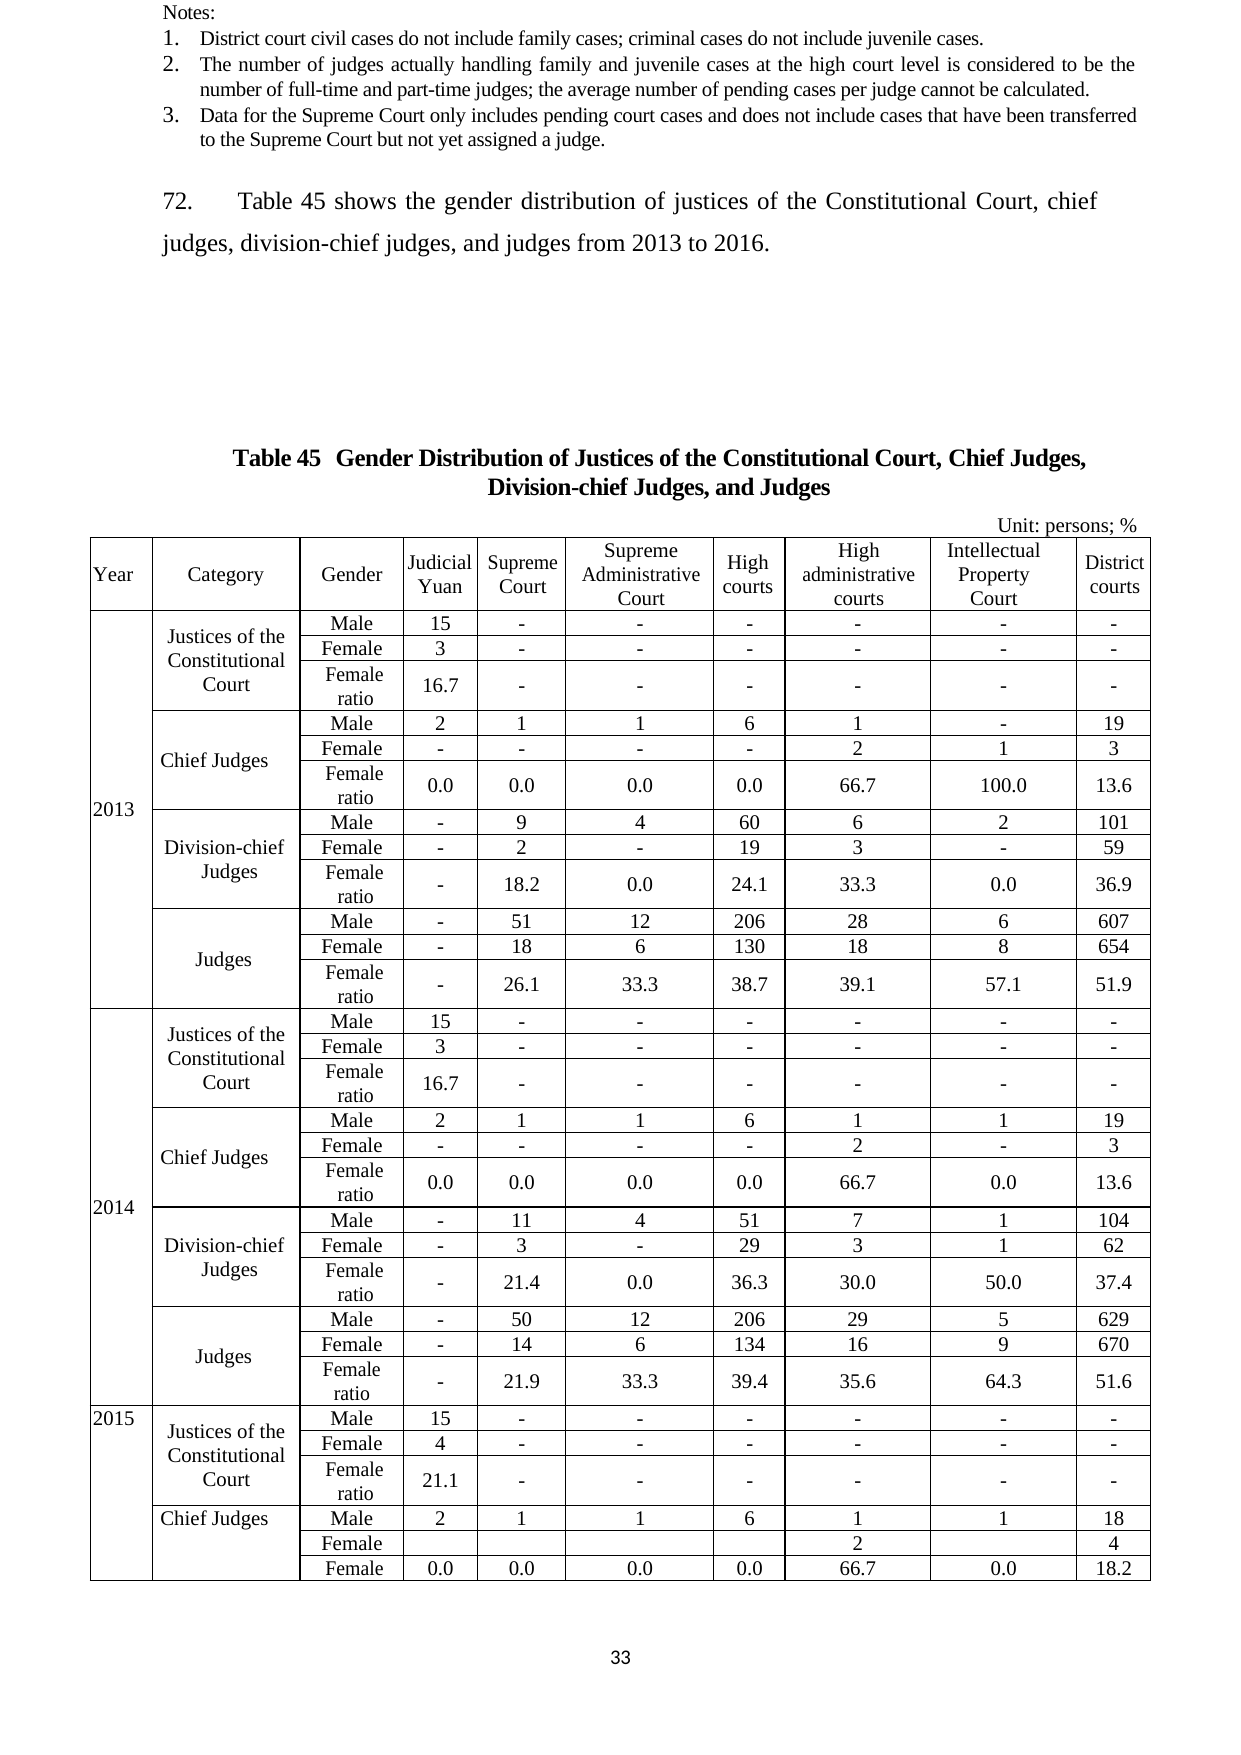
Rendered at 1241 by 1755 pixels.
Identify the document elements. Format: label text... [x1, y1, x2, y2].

table_cell - [478, 1034, 565, 1058]
table_cell 2 [786, 1531, 930, 1555]
table_cell - [1077, 636, 1150, 660]
table_header Gender [301, 538, 403, 610]
table_cell 3 [478, 1233, 565, 1257]
table_cell [478, 1531, 565, 1555]
table_cell 57.1 [931, 960, 1076, 1008]
table_cell 6 [566, 935, 713, 958]
table_cell - [714, 736, 784, 760]
table_cell 1 [931, 1506, 1076, 1530]
table_cell - [714, 1009, 784, 1033]
table_cell Female ratio [301, 661, 403, 709]
table_header High courts [714, 538, 784, 610]
table_cell - [714, 1431, 784, 1455]
table_cell - [566, 1233, 713, 1257]
table_cell 670 [1077, 1332, 1150, 1356]
table_cell 134 [714, 1332, 784, 1356]
table_cell 37.4 [1077, 1258, 1150, 1306]
table_cell Male [301, 1506, 403, 1530]
table_cell - [931, 1034, 1076, 1058]
table_cell 1 [478, 1506, 565, 1530]
table_cell - [404, 1357, 477, 1405]
table_cell Male [301, 1208, 403, 1232]
table_cell 29 [714, 1233, 784, 1257]
table_header District courts [1077, 538, 1150, 610]
table_cell 1 [478, 711, 565, 735]
table_cell - [404, 1307, 477, 1331]
text Unit: persons; % [118, 513, 1137, 537]
table_cell - [931, 1009, 1076, 1033]
table_cell 6 [566, 1332, 713, 1356]
table_cell 3 [1077, 736, 1150, 760]
table_cell Male [301, 909, 403, 933]
table_cell - [931, 611, 1076, 635]
table_cell - [478, 1431, 565, 1455]
table_cell 12 [566, 909, 713, 933]
table_cell - [714, 636, 784, 660]
table_cell 9 [478, 810, 565, 834]
table_cell - [714, 661, 784, 709]
table_cell - [478, 1009, 565, 1033]
table_cell Chief Judges [153, 1108, 299, 1206]
table_cell 21.1 [404, 1456, 477, 1504]
table_cell - [1077, 661, 1150, 709]
table_cell 16.7 [404, 1059, 477, 1107]
table_cell - [931, 636, 1076, 660]
list Data for the Supreme Court only includes pending court cases and does not include cases that have been transferred to the Supreme Court but not yet assigned a judge. [162, 101, 1137, 151]
table_cell 30.0 [786, 1258, 930, 1306]
table_cell 60 [714, 810, 784, 834]
table_header Category [153, 538, 299, 610]
table_cell 2 [404, 1506, 477, 1530]
table_header Supreme Administrative Court [566, 538, 713, 610]
table_cell 39.1 [786, 960, 930, 1008]
table_cell 607 [1077, 909, 1150, 933]
table_cell 18.2 [1077, 1556, 1150, 1580]
table_cell 15 [404, 1009, 477, 1033]
table_cell 6 [931, 909, 1076, 933]
list Table 45 shows the gender distribution of justices of the Constitutional Court, chief judges, division-chief judges, and judges from 2013 to 2016. [162, 176, 1098, 259]
table_cell - [404, 1258, 477, 1306]
table_cell Female [301, 1233, 403, 1257]
table_cell 1 [931, 1233, 1076, 1257]
text Notes: [162, 0, 1137, 24]
table_cell - [931, 1133, 1076, 1157]
table_cell - [566, 636, 713, 660]
table_cell 4 [1077, 1531, 1150, 1555]
table_cell - [931, 1059, 1076, 1107]
table_cell Female ratio [301, 1059, 403, 1107]
table_cell 36.3 [714, 1258, 784, 1306]
table_cell - [478, 1456, 565, 1504]
list District court civil cases do not include family cases; criminal cases do not include juvenile cases. [162, 24, 1137, 50]
table_cell 0.0 [478, 1556, 565, 1580]
table_cell 1 [786, 1108, 930, 1132]
table_cell - [478, 1059, 565, 1107]
table_cell 3 [786, 835, 930, 859]
table_cell 19 [1077, 711, 1150, 735]
table_cell - [786, 1034, 930, 1058]
table_cell - [1077, 611, 1150, 635]
table_cell - [931, 661, 1076, 709]
table_cell Female [301, 1431, 403, 1455]
table_cell - [566, 1431, 713, 1455]
table_cell 2 [404, 711, 477, 735]
table_cell 16.7 [404, 661, 477, 709]
table_cell 38.7 [714, 960, 784, 1008]
table_cell 12 [566, 1307, 713, 1331]
table_cell Division-chief Judges [153, 810, 299, 908]
table_cell - [786, 1009, 930, 1033]
table_cell 0.0 [931, 860, 1076, 908]
table_cell 6 [714, 1108, 784, 1132]
table_cell - [404, 1233, 477, 1257]
table_cell 11 [478, 1208, 565, 1232]
table_cell - [714, 611, 784, 635]
table_cell 18 [1077, 1506, 1150, 1530]
table_cell 19 [714, 835, 784, 859]
table_cell Male [301, 1406, 403, 1430]
table_cell - [714, 1456, 784, 1504]
table_cell - [404, 1208, 477, 1232]
table_cell 0.0 [931, 1556, 1076, 1580]
table_cell 206 [714, 909, 784, 933]
table_cell 39.4 [714, 1357, 784, 1405]
table_cell 28 [786, 909, 930, 933]
table_cell - [566, 1406, 713, 1430]
table_header Intellectual Property Court [931, 538, 1076, 610]
table_cell - [404, 1332, 477, 1356]
table_cell - [786, 1059, 930, 1107]
table_cell - [786, 1431, 930, 1455]
table_cell - [478, 736, 565, 760]
table_cell 24.1 [714, 860, 784, 908]
table_cell 6 [786, 810, 930, 834]
table_cell - [1077, 1406, 1150, 1430]
table_cell Chief Judges [153, 711, 299, 809]
table_cell - [786, 1456, 930, 1504]
table_cell [931, 1531, 1076, 1555]
table_cell 2 [786, 736, 930, 760]
table_cell 6 [714, 711, 784, 735]
table_cell 13.6 [1077, 761, 1150, 809]
table_cell 18 [478, 935, 565, 958]
table_cell - [1077, 1034, 1150, 1058]
table_cell 3 [404, 1034, 477, 1058]
table_cell Female ratio [301, 1456, 403, 1504]
table_cell 33.3 [786, 860, 930, 908]
table_cell 66.7 [786, 1556, 930, 1580]
table_cell - [566, 661, 713, 709]
table_cell - [786, 1406, 930, 1430]
table_cell 4 [566, 1208, 713, 1232]
table_cell [566, 1531, 713, 1555]
table_cell 26.1 [478, 960, 565, 1008]
table_cell 50 [478, 1307, 565, 1331]
table_cell 1 [566, 1506, 713, 1530]
table_cell Female [301, 1531, 403, 1555]
table_cell 66.7 [786, 1158, 930, 1206]
table_cell Justices of the Constitutional Court [153, 611, 299, 709]
table_cell Judges [153, 909, 299, 1008]
table_cell 100.0 [931, 761, 1076, 809]
table_cell 50.0 [931, 1258, 1076, 1306]
table_cell 51 [714, 1208, 784, 1232]
table_cell 21.9 [478, 1357, 565, 1405]
table_cell - [566, 835, 713, 859]
table_cell 0.0 [478, 1158, 565, 1206]
table_cell Male [301, 1009, 403, 1033]
table_cell - [1077, 1431, 1150, 1455]
table_cell - [1077, 1009, 1150, 1033]
table_cell 1 [566, 711, 713, 735]
table_cell - [404, 835, 477, 859]
table_cell 13.6 [1077, 1158, 1150, 1206]
table_cell 3 [404, 636, 477, 660]
table_cell Male [301, 611, 403, 635]
table_cell - [478, 661, 565, 709]
table_cell 1 [786, 1506, 930, 1530]
table_cell Female ratio [301, 1158, 403, 1206]
table_cell 14 [478, 1332, 565, 1356]
table_cell 51 [478, 909, 565, 933]
table_cell - [566, 1456, 713, 1504]
table_cell Female ratio [301, 1258, 403, 1306]
table_cell 1 [931, 1108, 1076, 1132]
table_cell 66.7 [786, 761, 930, 809]
table_cell - [1077, 1059, 1150, 1107]
table_cell 35.6 [786, 1357, 930, 1405]
table_cell 51.9 [1077, 960, 1150, 1008]
table_cell Female ratio [301, 1357, 403, 1405]
table_cell - [566, 1009, 713, 1033]
table_cell 29 [786, 1307, 930, 1331]
table_cell 33.3 [566, 1357, 713, 1405]
table_cell - [404, 860, 477, 908]
table_cell 104 [1077, 1208, 1150, 1232]
table_cell - [1077, 1456, 1150, 1504]
table_cell Female [301, 636, 403, 660]
table_cell 0.0 [478, 761, 565, 809]
table_cell - [404, 810, 477, 834]
table_cell 2 [931, 810, 1076, 834]
table_cell 2 [404, 1108, 477, 1132]
table_cell - [786, 636, 930, 660]
table_header Year [91, 538, 152, 610]
subtitle Table 45 Gender Distribution of Justices of the Constitutional Court, Chief Judges, Division-chief Judges, and Judges [220, 443, 1098, 500]
table_cell - [404, 935, 477, 958]
table_cell 206 [714, 1307, 784, 1331]
table_cell 0.0 [714, 1158, 784, 1206]
table_cell 2014 [91, 1009, 152, 1405]
table_cell 1 [478, 1108, 565, 1132]
table_cell 9 [931, 1332, 1076, 1356]
table_cell - [478, 611, 565, 635]
table_cell [714, 1531, 784, 1555]
table_cell 19 [1077, 1108, 1150, 1132]
table_cell Judges [153, 1307, 299, 1405]
table_cell 2 [786, 1133, 930, 1157]
table_cell 18.2 [478, 860, 565, 908]
table_cell - [404, 736, 477, 760]
table_cell Male [301, 1307, 403, 1331]
table_cell 130 [714, 935, 784, 958]
table_cell - [566, 1034, 713, 1058]
table_cell 2 [478, 835, 565, 859]
table_cell 0.0 [566, 761, 713, 809]
table_header Judicial Yuan [404, 538, 477, 610]
table_cell 0.0 [566, 1158, 713, 1206]
table_cell - [714, 1059, 784, 1107]
table_cell 64.3 [931, 1357, 1076, 1405]
table_cell - [404, 909, 477, 933]
table_cell 3 [786, 1233, 930, 1257]
table_header Supreme Court [478, 538, 565, 610]
table_cell 0.0 [404, 761, 477, 809]
list The number of judges actually handling family and juvenile cases at the high court level is considered to be the number of full-time and part-time judges; the average number of pending cases per judge cannot be calculated. [162, 50, 1137, 101]
table_cell Division-chief Judges [153, 1208, 299, 1306]
table_cell Female ratio [301, 860, 403, 908]
table_cell 51.6 [1077, 1357, 1150, 1405]
table_cell 15 [404, 1406, 477, 1430]
table_cell 0.0 [404, 1556, 477, 1580]
table_cell 629 [1077, 1307, 1150, 1331]
table_cell Female [301, 736, 403, 760]
table_cell - [478, 636, 565, 660]
table_cell 21.4 [478, 1258, 565, 1306]
table_cell Female [301, 835, 403, 859]
table_cell 18 [786, 935, 930, 958]
table_cell 0.0 [566, 1556, 713, 1580]
table_cell - [566, 1059, 713, 1107]
table_cell 0.0 [566, 860, 713, 908]
table_cell 33.3 [566, 960, 713, 1008]
table_cell - [786, 661, 930, 709]
table_cell - [566, 736, 713, 760]
table_cell Female ratio [301, 960, 403, 1008]
table_cell 59 [1077, 835, 1150, 859]
table_cell 0.0 [714, 761, 784, 809]
table_cell Male [301, 1108, 403, 1132]
table_cell 1 [931, 1208, 1076, 1232]
table_cell Justices of the Constitutional Court [153, 1009, 299, 1107]
table_cell Female [301, 1556, 403, 1580]
table_cell 2015 [91, 1406, 152, 1580]
table_cell 3 [1077, 1133, 1150, 1157]
table_cell Female [301, 1133, 403, 1157]
table_cell 5 [931, 1307, 1076, 1331]
table_cell 7 [786, 1208, 930, 1232]
table_cell 0.0 [566, 1258, 713, 1306]
table_cell - [786, 611, 930, 635]
table_cell - [478, 1406, 565, 1430]
table_cell - [714, 1034, 784, 1058]
table_cell - [931, 1406, 1076, 1430]
table_cell - [714, 1133, 784, 1157]
table_cell 36.9 [1077, 860, 1150, 908]
table_cell - [714, 1406, 784, 1430]
table_cell 101 [1077, 810, 1150, 834]
table_cell 0.0 [931, 1158, 1076, 1206]
table_cell 654 [1077, 935, 1150, 958]
table_cell 6 [714, 1506, 784, 1530]
table_cell Male [301, 711, 403, 735]
table_cell - [404, 1133, 477, 1157]
table_cell 4 [404, 1431, 477, 1455]
table_cell 4 [566, 810, 713, 834]
table_cell - [404, 960, 477, 1008]
table_header High administrative courts [786, 538, 930, 610]
table_cell - [566, 1133, 713, 1157]
table_cell Chief Judges [153, 1506, 299, 1580]
table_cell 2013 [91, 611, 152, 1008]
table_cell 0.0 [714, 1556, 784, 1580]
table_cell Female [301, 935, 403, 958]
table_cell Female [301, 1332, 403, 1356]
table_cell 16 [786, 1332, 930, 1356]
table_cell Female [301, 1034, 403, 1058]
table_cell Male [301, 810, 403, 834]
table_cell - [931, 835, 1076, 859]
table_cell - [931, 1431, 1076, 1455]
table_cell Justices of the Constitutional Court [153, 1406, 299, 1504]
table_cell Female ratio [301, 761, 403, 809]
table_cell [404, 1531, 477, 1555]
table_cell 0.0 [404, 1158, 477, 1206]
table_cell 15 [404, 611, 477, 635]
table_cell 62 [1077, 1233, 1150, 1257]
table_cell 8 [931, 935, 1076, 958]
table_cell - [566, 611, 713, 635]
table_cell - [478, 1133, 565, 1157]
table_cell 1 [786, 711, 930, 735]
table_cell - [931, 1456, 1076, 1504]
table_cell - [931, 711, 1076, 735]
table_cell 1 [566, 1108, 713, 1132]
table_cell 1 [931, 736, 1076, 760]
